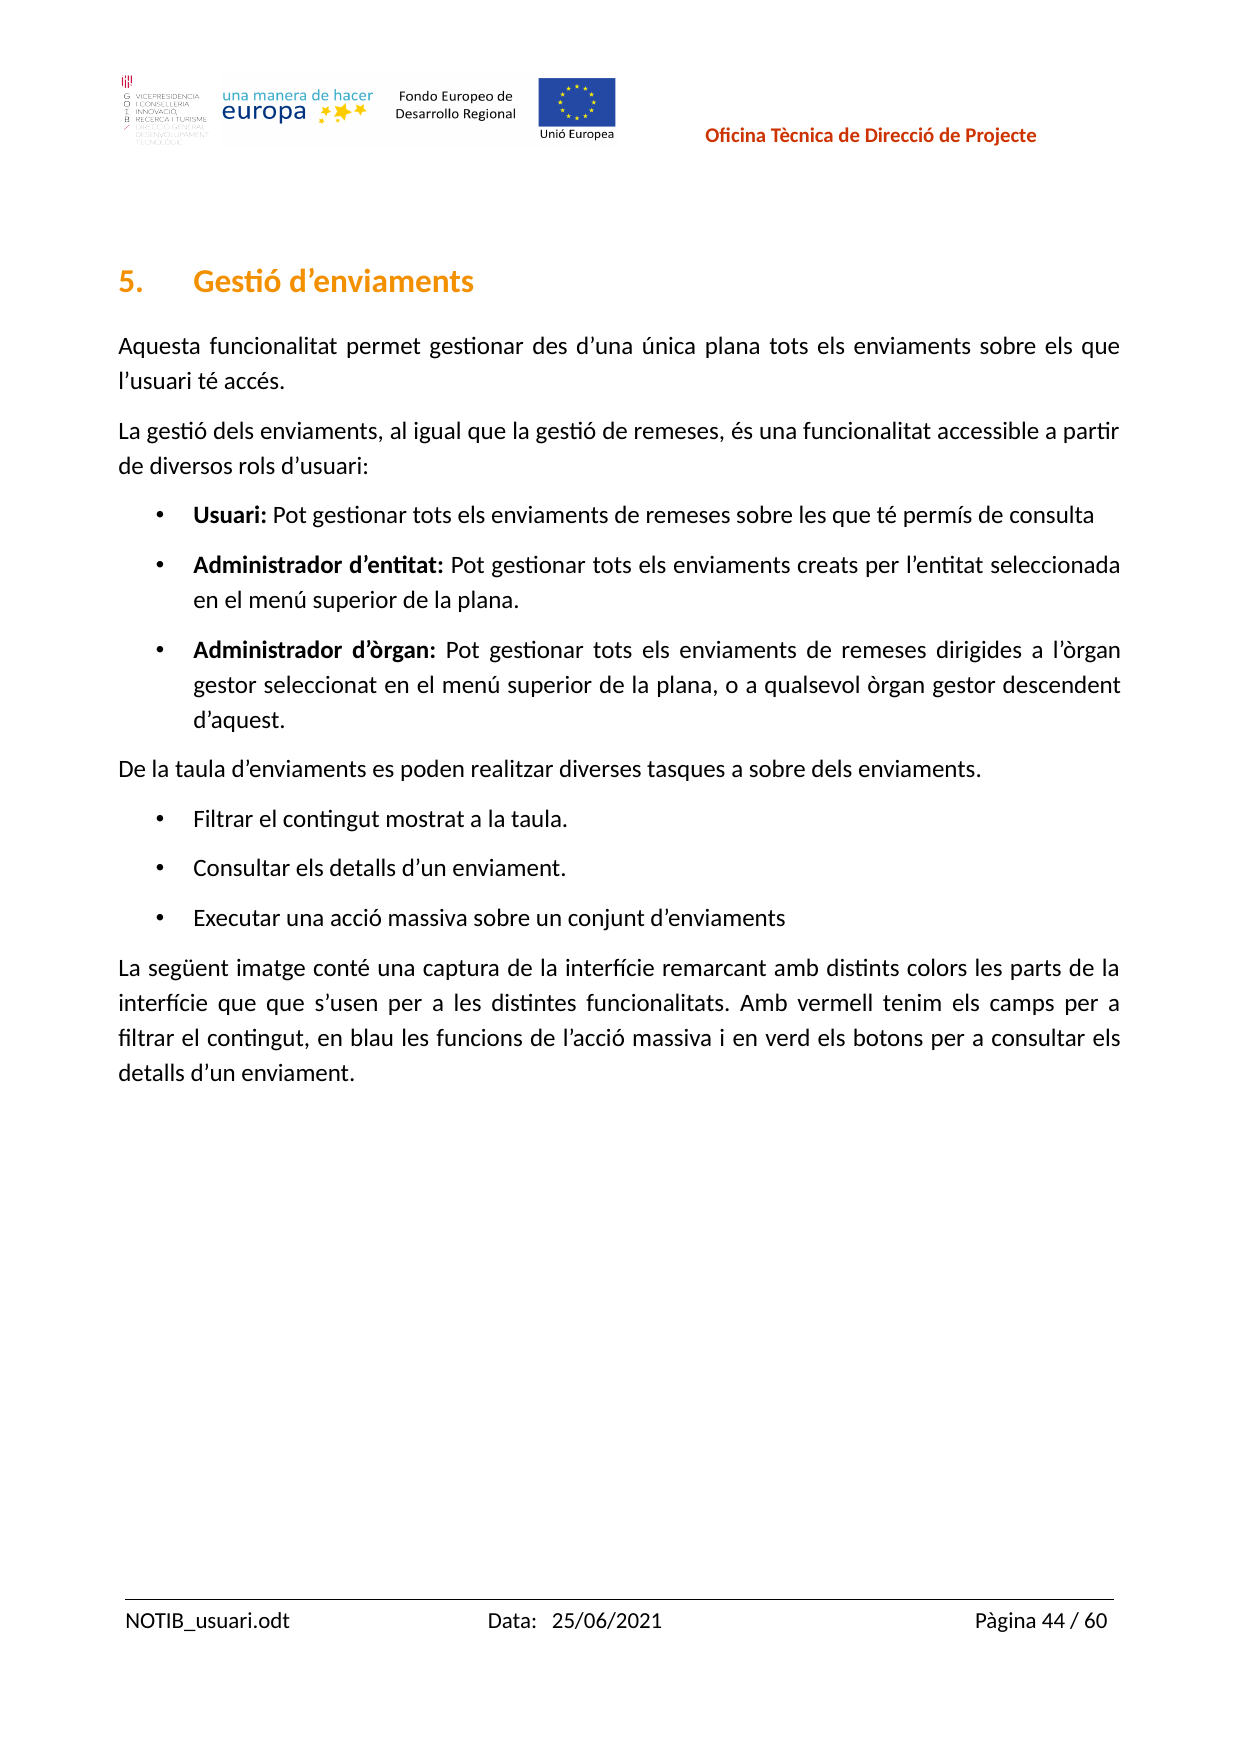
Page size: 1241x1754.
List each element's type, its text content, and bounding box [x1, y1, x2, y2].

list Administrador d’entitat: Pot gestionar tots els enviaments creats per l’entitat seleccionada en el menú superior de la plana. [156, 549, 1122, 615]
list Filtrar el contingut mostrat a la taula. [156, 803, 1122, 833]
picture [219, 73, 621, 147]
subtitle Gestió d’enviaments [118, 260, 1122, 301]
text Aquesta funcionalitat permet gestionar des d’una única plana tots els enviaments sobre els que l’usuari té accés. [118, 331, 1122, 396]
picture [118, 73, 213, 147]
text La gestió dels enviaments, al igual que la gestió de remeses, és una funcionalitat accessible a partir de diversos rols d’usuari: [118, 415, 1122, 481]
text De la taula d’enviaments es poden realitzar diverses tasques a sobre dels enviaments. [118, 753, 1122, 784]
list Executar una acció massiva sobre un conjunt d’enviaments [156, 902, 1122, 933]
list Consultar els detalls d’un enviament. [156, 853, 1122, 883]
list Usuari: Pot gestionar tots els enviaments de remeses sobre les que té permís de consulta [156, 500, 1122, 530]
text La següent imatge conté una captura de la interfície remarcant amb distints colors les parts de la interfície que que s’usen per a les distintes funcionalitats. Amb vermell tenim els camps per a filtrar el contingut, en blau les funcions de l’acció massiva i en verd els botons per a consultar els detalls d’un enviament. [118, 952, 1122, 1087]
list Administrador d’òrgan: Pot gestionar tots els enviaments de remeses dirigides a l’òrgan gestor seleccionat en el menú superior de la plana, o a qualsevol òrgan gestor descendent d’aquest. [156, 634, 1122, 734]
